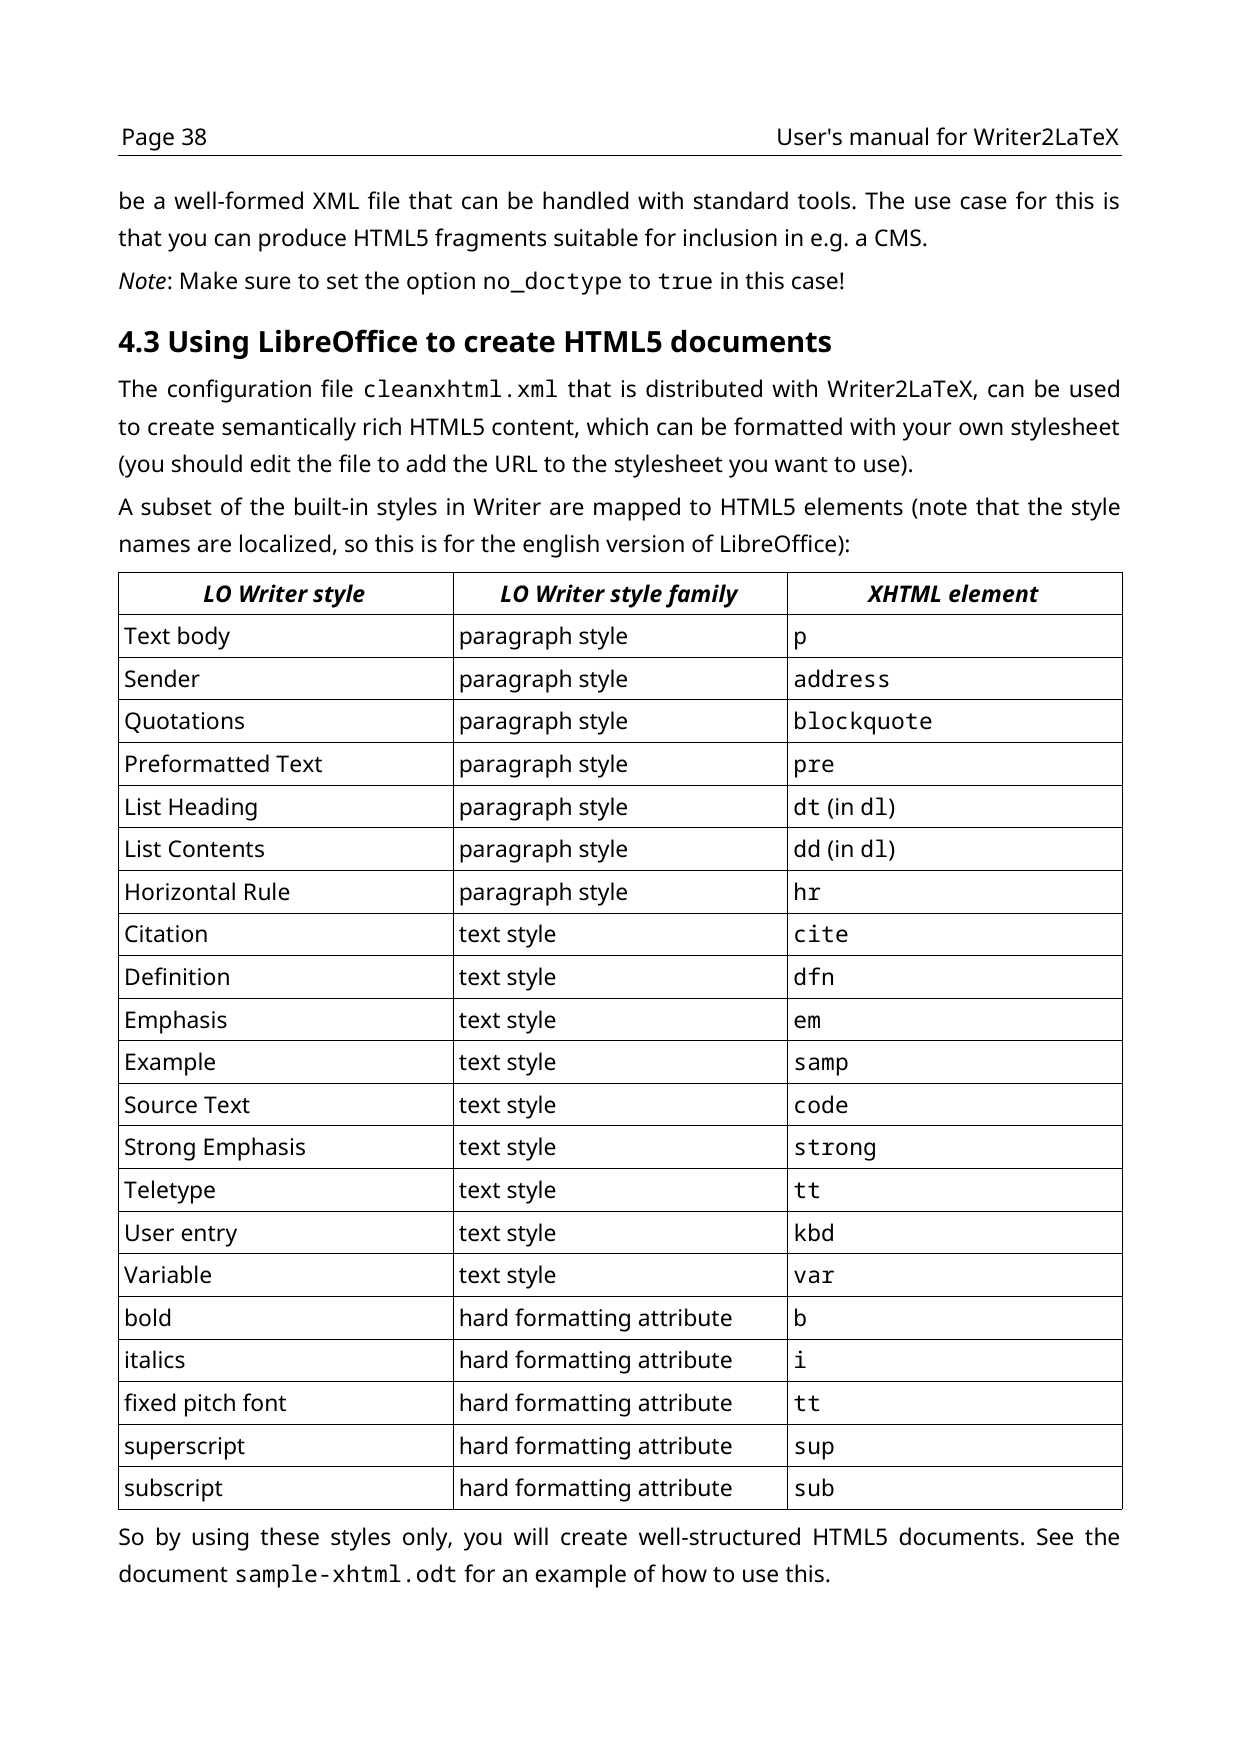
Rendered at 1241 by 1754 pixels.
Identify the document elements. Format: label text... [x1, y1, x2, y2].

table_cell strong [788, 1126, 1122, 1168]
table_cell List Contents [119, 828, 453, 870]
table_cell dt (in dl) [788, 786, 1122, 827]
table_cell hard formatting attribute [454, 1425, 787, 1466]
table_cell hard formatting attribute [454, 1467, 787, 1509]
table_cell Preformatted Text [119, 743, 453, 785]
table_cell Definition [119, 956, 453, 998]
table_cell sup [788, 1425, 1122, 1466]
table_cell tt [788, 1169, 1122, 1211]
table_cell text style [454, 956, 787, 998]
table_cell Example [119, 1041, 453, 1083]
table_cell paragraph style [454, 743, 787, 785]
table_cell i [788, 1340, 1122, 1381]
table_cell User entry [119, 1212, 453, 1253]
table_cell Strong Emphasis [119, 1126, 453, 1168]
table_cell superscript [119, 1425, 453, 1466]
table_cell paragraph style [454, 871, 787, 913]
table_cell text style [454, 1126, 787, 1168]
table_cell address [788, 658, 1122, 699]
table_cell p [788, 615, 1122, 657]
table_cell text style [454, 1084, 787, 1125]
table_cell paragraph style [454, 658, 787, 699]
table_cell text style [454, 999, 787, 1040]
table_cell samp [788, 1041, 1122, 1083]
table_cell hard formatting attribute [454, 1382, 787, 1424]
subtitle Using LibreOffice to create HTML5 documents [118, 321, 1122, 361]
text Note: Make sure to set the option no_doctype to true in this case! [118, 265, 1122, 296]
table_cell sub [788, 1467, 1122, 1509]
table_cell hr [788, 871, 1122, 913]
table_cell text style [454, 914, 787, 955]
table_cell tt [788, 1382, 1122, 1424]
table_cell blockquote [788, 700, 1122, 742]
table_cell paragraph style [454, 828, 787, 870]
table_cell bold [119, 1297, 453, 1339]
table_cell pre [788, 743, 1122, 785]
table_cell italics [119, 1340, 453, 1381]
table_cell dd (in dl) [788, 828, 1122, 870]
table_cell Quotations [119, 700, 453, 742]
table_header LO Writer style [119, 573, 453, 614]
table_cell paragraph style [454, 615, 787, 657]
table_cell text style [454, 1212, 787, 1253]
table_cell paragraph style [454, 700, 787, 742]
table_cell hard formatting attribute [454, 1297, 787, 1339]
table_cell List Heading [119, 786, 453, 827]
table_cell Horizontal Rule [119, 871, 453, 913]
table_cell Variable [119, 1254, 453, 1296]
table_cell subscript [119, 1467, 453, 1509]
table_cell hard formatting attribute [454, 1340, 787, 1381]
table_header XHTML element [788, 573, 1122, 614]
text So by using these styles only, you will create well-structured HTML5 documents. See the document sample-xhtml.odt for an example of how to use this. [118, 1521, 1122, 1589]
table_cell var [788, 1254, 1122, 1296]
table_cell em [788, 999, 1122, 1040]
table_cell kbd [788, 1212, 1122, 1253]
table_cell paragraph style [454, 786, 787, 827]
text A subset of the built-in styles in Writer are mapped to HTML5 elements (note that the style names are localized, so this is for the english version of LibreOffice): [118, 491, 1122, 559]
table_cell code [788, 1084, 1122, 1125]
table_header LO Writer style family [454, 573, 787, 614]
table_cell dfn [788, 956, 1122, 998]
table_cell Sender [119, 658, 453, 699]
table_cell fixed pitch font [119, 1382, 453, 1424]
table_cell Source Text [119, 1084, 453, 1125]
table_cell Emphasis [119, 999, 453, 1040]
table_cell text style [454, 1169, 787, 1211]
table_cell text style [454, 1254, 787, 1296]
table_cell Text body [119, 615, 453, 657]
text The configuration file cleanxhtml.xml that is distributed with Writer2LaTeX, can be used to create semantically rich HTML5 content, which can be formatted with your own stylesheet (you should edit the file to add the URL to the stylesheet you want to use). [118, 373, 1122, 479]
table_cell Citation [119, 914, 453, 955]
table_cell b [788, 1297, 1122, 1339]
table_cell Teletype [119, 1169, 453, 1211]
text be a well-formed XML file that can be handled with standard tools. The use case for this is that you can produce HTML5 fragments suitable for inclusion in e.g. a CMS. [118, 184, 1122, 253]
table_cell cite [788, 914, 1122, 955]
table_cell text style [454, 1041, 787, 1083]
